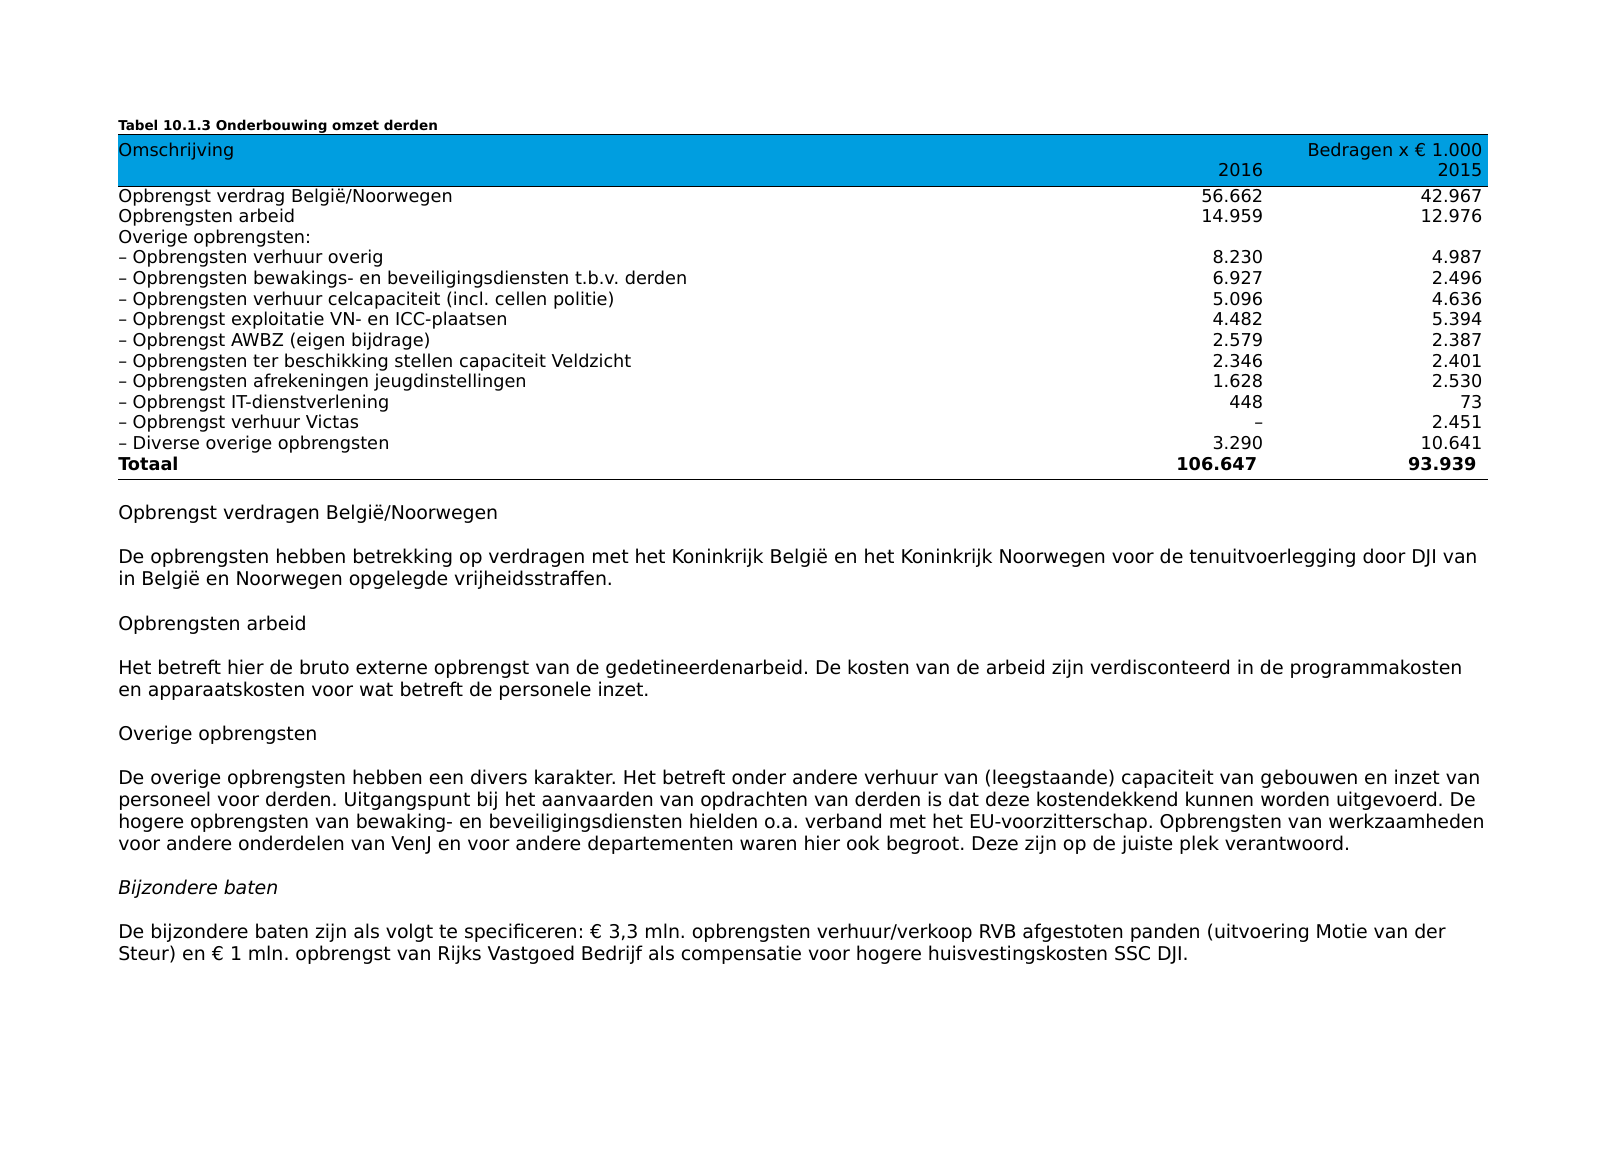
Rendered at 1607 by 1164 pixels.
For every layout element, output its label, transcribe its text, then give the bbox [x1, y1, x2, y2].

table_cell – Opbrengsten verhuur overig [118, 248, 1050, 268]
table_cell 73 [1269, 392, 1488, 412]
table_cell – Opbrengst exploitatie VN- en ICC-plaatsen [118, 309, 1050, 330]
table_cell Overige opbrengsten: [118, 227, 1050, 247]
subtitle Opbrengsten arbeid [118, 612, 1488, 634]
table_cell 56.662 [1050, 187, 1269, 206]
table_cell – [1050, 413, 1269, 433]
table_cell Opbrengsten arbeid [118, 206, 1050, 227]
text Het betreft hier de bruto externe opbrengst van de gedetineerdenarbeid. De kosten van de arbeid zijn verdisconteerd in de programmakosten en apparaatskosten voor wat betreft de personele inzet. [118, 657, 1488, 701]
table_cell 2.579 [1050, 330, 1269, 351]
table_cell 2.401 [1269, 351, 1488, 371]
table_cell – Opbrengst AWBZ (eigen bijdrage) [118, 330, 1050, 351]
table_cell 5.096 [1050, 289, 1269, 309]
table_cell [1050, 227, 1269, 247]
table_cell 2015 [1269, 160, 1488, 186]
table_cell 2.387 [1269, 330, 1488, 351]
table_cell [118, 160, 1050, 186]
table_cell 3.290 [1050, 433, 1269, 454]
table_cell 14.959 [1050, 206, 1269, 227]
table_cell 4.987 [1269, 248, 1488, 268]
table_cell – Opbrengsten bewakings- en beveiligingsdiensten t.b.v. derden [118, 268, 1050, 289]
subtitle Bijzondere baten [118, 877, 1488, 899]
table_cell 10.641 [1269, 433, 1488, 454]
table_cell 2.346 [1050, 351, 1269, 371]
subtitle Opbrengst verdragen België/Noorwegen [118, 502, 1488, 524]
table_cell – Opbrengsten verhuur celcapaciteit (incl. cellen politie) [118, 289, 1050, 309]
table_cell 106.647 [1050, 454, 1269, 479]
table_cell 448 [1050, 392, 1269, 412]
subtitle Overige opbrengsten [118, 723, 1488, 745]
table_cell – Opbrengsten ter beschikking stellen capaciteit Veldzicht [118, 351, 1050, 371]
table_cell Omschrijving [118, 135, 1050, 160]
table_cell 42.967 [1269, 187, 1488, 206]
table_cell Opbrengst verdrag België/Noorwegen [118, 187, 1050, 206]
table_cell [1269, 227, 1488, 247]
table_cell Bedragen x € 1.000 [1050, 135, 1488, 160]
table_cell 2016 [1050, 160, 1269, 186]
table_cell Totaal [118, 454, 1050, 479]
table_cell – Opbrengsten afrekeningen jeugdinstellingen [118, 371, 1050, 392]
table_cell 12.976 [1269, 206, 1488, 227]
table_cell 6.927 [1050, 268, 1269, 289]
table_cell 8.230 [1050, 248, 1269, 268]
text De overige opbrengsten hebben een divers karakter. Het betreft onder andere verhuur van (leegstaande) capaciteit van gebouwen en inzet van personeel voor derden. Uitgangspunt bij het aanvaarden van opdrachten van derden is dat deze kostendekkend kunnen worden uitgevoerd. De hogere opbrengsten van bewaking- en beveiligingsdiensten hielden o.a. verband met het EU-voorzitterschap. Opbrengsten van werkzaamheden voor andere onderdelen van VenJ en voor andere departementen waren hier ook begroot. Deze zijn op de juiste plek verantwoord. [118, 767, 1488, 855]
text De opbrengsten hebben betrekking op verdragen met het Koninkrijk België en het Koninkrijk Noorwegen voor de tenuitvoerlegging door DJI van in België en Noorwegen opgelegde vrijheidsstraffen. [118, 546, 1488, 590]
text De bijzondere baten zijn als volgt te specificeren: € 3,3 mln. opbrengsten verhuur/verkoop RVB afgestoten panden (uitvoering Motie van der Steur) en € 1 mln. opbrengst van Rijks Vastgoed Bedrijf als compensatie voor hogere huisvestingskosten SSC DJI. [118, 921, 1488, 965]
table_cell 4.482 [1050, 309, 1269, 330]
table_cell – Opbrengst verhuur Victas [118, 413, 1050, 433]
table_cell 1.628 [1050, 371, 1269, 392]
table_cell 93.939 [1269, 454, 1488, 479]
table_cell 2.451 [1269, 413, 1488, 433]
table_cell – Diverse overige opbrengsten [118, 433, 1050, 454]
table_cell 5.394 [1269, 309, 1488, 330]
table_cell 4.636 [1269, 289, 1488, 309]
table_cell 2.496 [1269, 268, 1488, 289]
table_cell – Opbrengst IT-dienstverlening [118, 392, 1050, 412]
table_cell 2.530 [1269, 371, 1488, 392]
table_header Tabel 10.1.3 Onderbouwing omzet derden [118, 118, 1488, 134]
